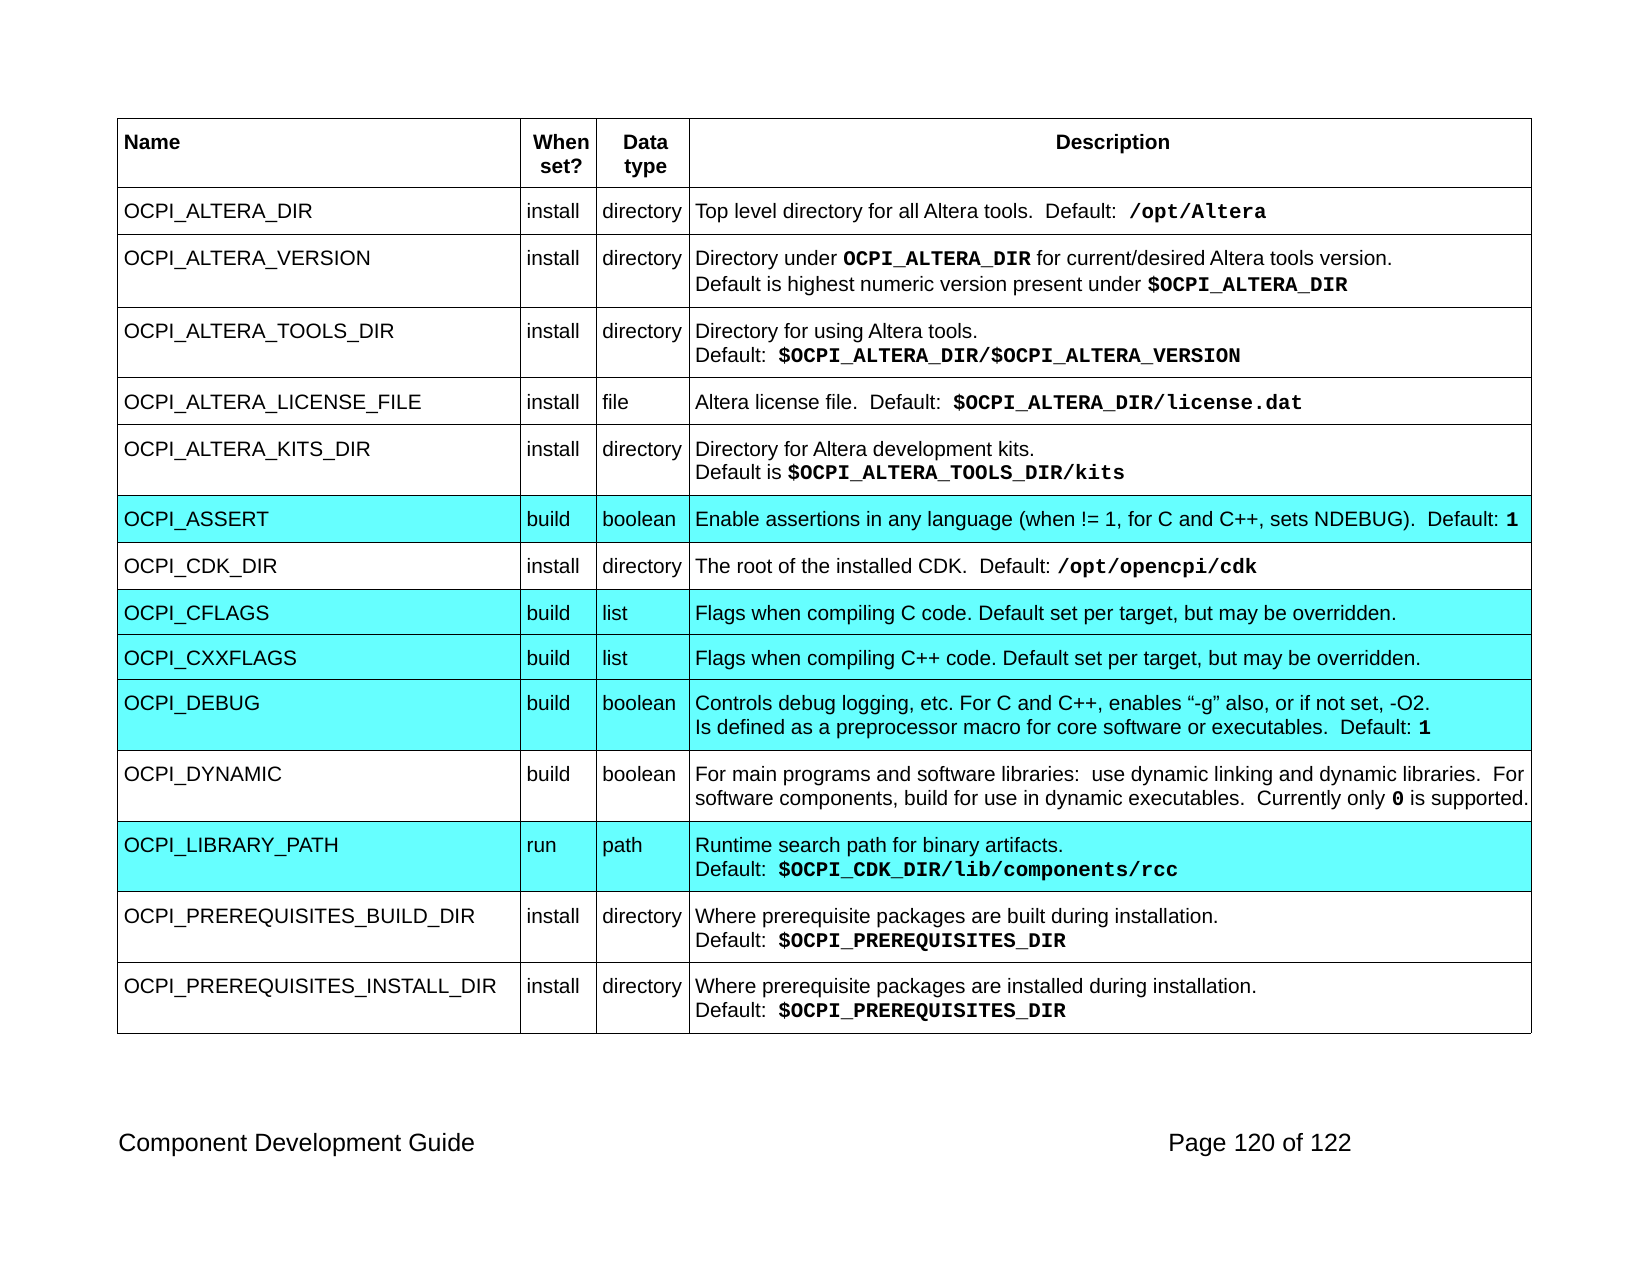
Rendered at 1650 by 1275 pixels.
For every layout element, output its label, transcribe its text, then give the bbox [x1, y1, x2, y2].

table_cell OCPI_PREREQUISITES_BUILD_DIR [118, 892, 520, 962]
table_cell Top level directory for all Altera tools. Default: /opt/Altera [690, 188, 1531, 234]
table_header Description [690, 119, 1531, 187]
table_cell boolean [597, 751, 689, 821]
table_cell Where prerequisite packages are built during installation. Default: $OCPI_PREREQUISITES_DIR [690, 892, 1531, 962]
table_cell install [521, 963, 596, 1033]
table_cell install [521, 235, 596, 307]
table_cell install [521, 188, 596, 234]
table_cell build [521, 496, 596, 542]
table_cell build [521, 590, 596, 634]
table_cell boolean [597, 496, 689, 542]
table_cell path [597, 822, 689, 891]
table_cell Flags when compiling C code. Default set per target, but may be overridden. [690, 590, 1531, 634]
table_cell build [521, 680, 596, 750]
table_header Data type [597, 119, 689, 187]
table_cell OCPI_ALTERA_KITS_DIR [118, 425, 520, 495]
table_cell directory [597, 425, 689, 495]
table_cell directory [597, 892, 689, 962]
table_cell OCPI_ALTERA_LICENSE_FILE [118, 378, 520, 424]
table_cell Runtime search path for binary artifacts. Default: $OCPI_CDK_DIR/lib/components/rcc [690, 822, 1531, 891]
table_cell OCPI_CFLAGS [118, 590, 520, 634]
table_cell OCPI_DEBUG [118, 680, 520, 750]
table_cell OCPI_ALTERA_TOOLS_DIR [118, 308, 520, 377]
table_cell directory [597, 543, 689, 589]
table_cell Directory for Altera development kits. Default is $OCPI_ALTERA_TOOLS_DIR/kits [690, 425, 1531, 495]
table_cell directory [597, 308, 689, 377]
table_cell directory [597, 188, 689, 234]
table_cell install [521, 543, 596, 589]
table_cell list [597, 590, 689, 634]
table_cell install [521, 425, 596, 495]
table_cell build [521, 751, 596, 821]
table_cell Where prerequisite packages are installed during installation. Default: $OCPI_PREREQUISITES_DIR [690, 963, 1531, 1033]
table_cell Directory for using Altera tools. Default: $OCPI_ALTERA_DIR/$OCPI_ALTERA_VERSION [690, 308, 1531, 377]
table_cell build [521, 635, 596, 679]
table_cell Directory under OCPI_ALTERA_DIR for current/desired Altera tools version. Default is highest numeric version present under $OCPI_ALTERA_DIR [690, 235, 1531, 307]
table_cell file [597, 378, 689, 424]
table_cell directory [597, 235, 689, 307]
table_cell OCPI_CDK_DIR [118, 543, 520, 589]
table_header When set? [521, 119, 596, 187]
table_cell OCPI_ASSERT [118, 496, 520, 542]
table_cell install [521, 308, 596, 377]
table_cell run [521, 822, 596, 891]
table_cell For main programs and software libraries: use dynamic linking and dynamic libraries. For software components, build for use in dynamic executables. Currently only 0 is supported. [690, 751, 1531, 821]
table_cell boolean [597, 680, 689, 750]
table_cell OCPI_LIBRARY_PATH [118, 822, 520, 891]
table_cell Altera license file. Default: $OCPI_ALTERA_DIR/license.dat [690, 378, 1531, 424]
table_header Name [118, 119, 520, 187]
table_cell directory [597, 963, 689, 1033]
table_cell Controls debug logging, etc. For C and C++, enables “-g” also, or if not set, -O2. Is defined as a preprocessor macro for core software or executables. Default: 1 [690, 680, 1531, 750]
table_cell OCPI_ALTERA_VERSION [118, 235, 520, 307]
table_cell Enable assertions in any language (when != 1, for C and C++, sets NDEBUG). Default: 1 [690, 496, 1531, 542]
table_cell Flags when compiling C++ code. Default set per target, but may be overridden. [690, 635, 1531, 679]
table_cell OCPI_ALTERA_DIR [118, 188, 520, 234]
table_cell install [521, 378, 596, 424]
table_cell install [521, 892, 596, 962]
table_cell list [597, 635, 689, 679]
table_cell The root of the installed CDK. Default: /opt/opencpi/cdk [690, 543, 1531, 589]
table_cell OCPI_CXXFLAGS [118, 635, 520, 679]
table_cell OCPI_PREREQUISITES_INSTALL_DIR [118, 963, 520, 1033]
table_cell OCPI_DYNAMIC [118, 751, 520, 821]
